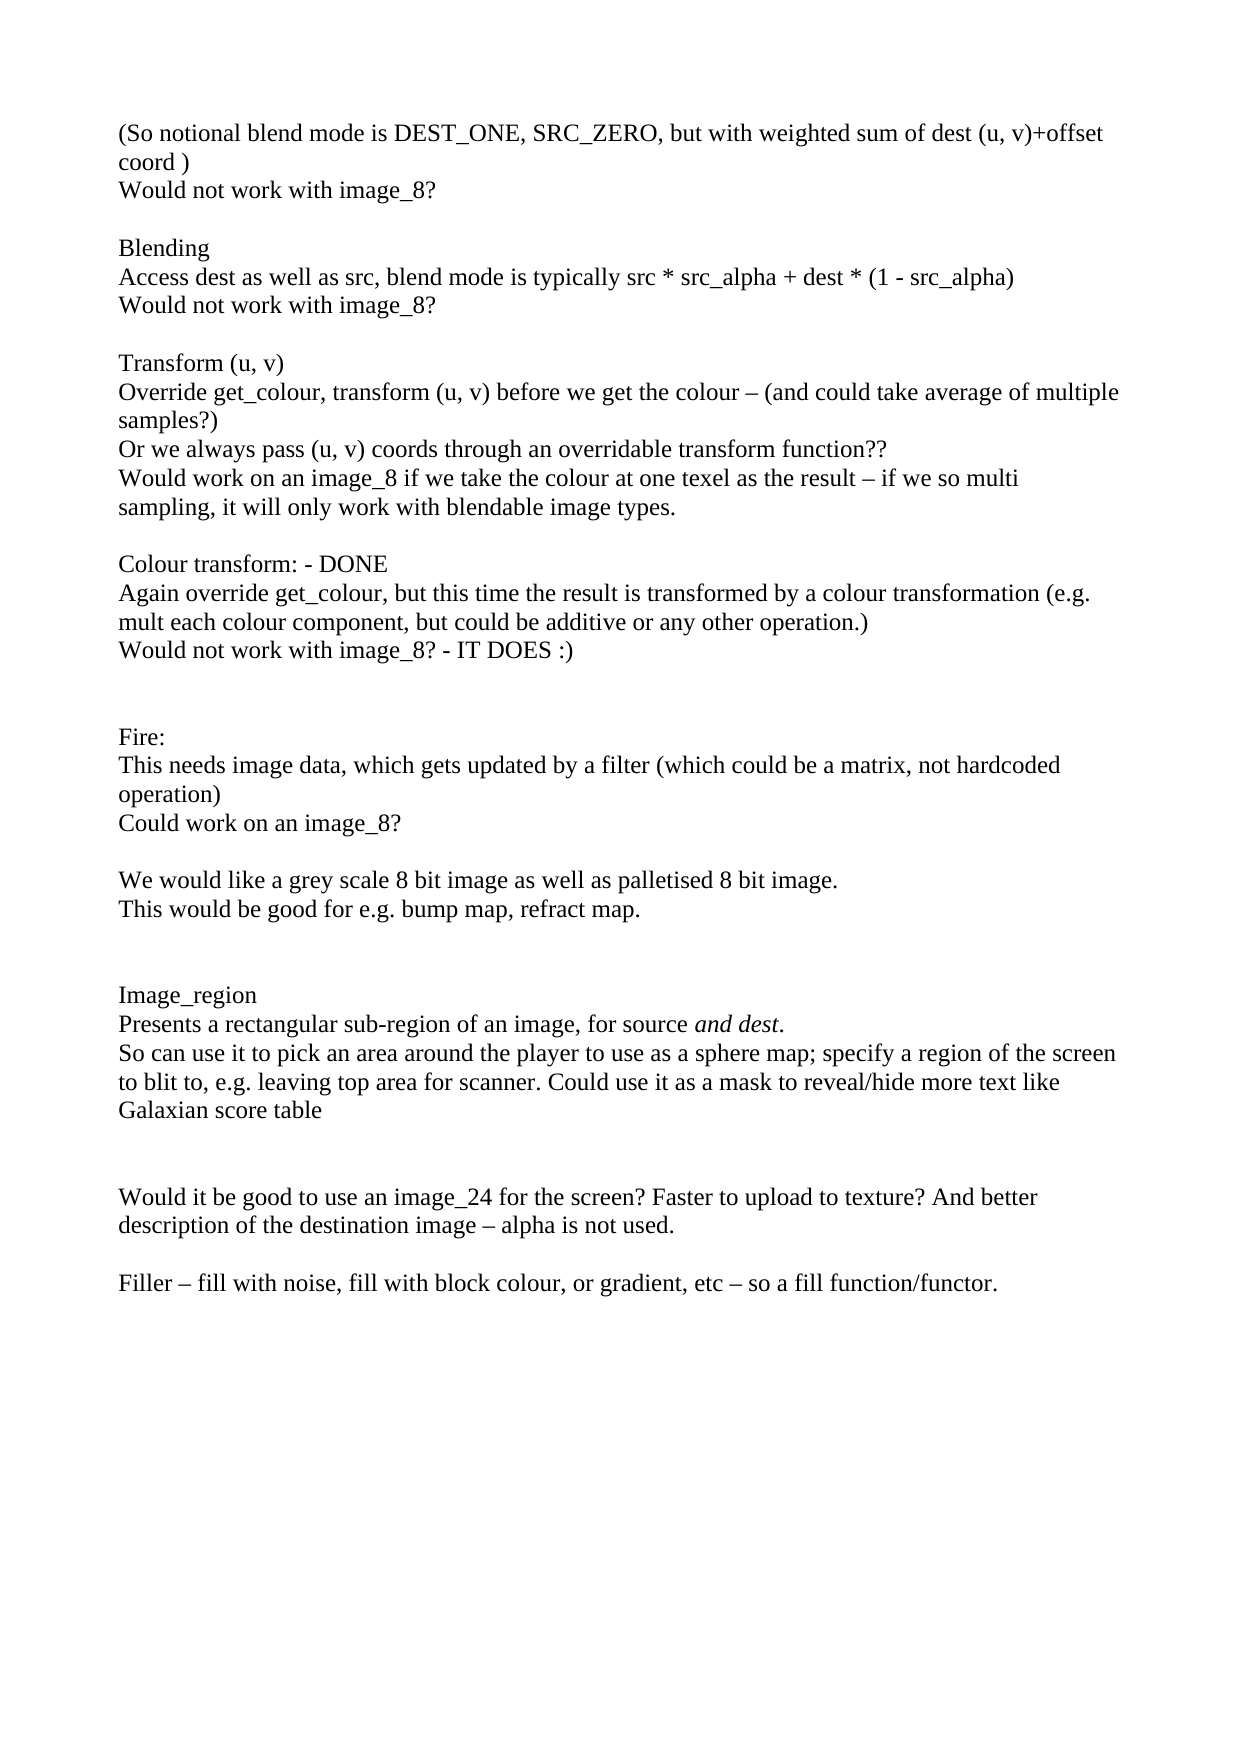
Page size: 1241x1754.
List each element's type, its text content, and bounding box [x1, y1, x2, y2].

text (So notional blend mode is DEST_ONE, SRC_ZERO, but with weighted sum of dest (u, v)+offset coord ) [118, 118, 1122, 176]
text Access dest as well as src, blend mode is typically src * src_alpha + dest * (1 - src_alpha) [118, 262, 1122, 291]
text Fire: [118, 722, 1122, 751]
text Would it be good to use an image_24 for the screen? Faster to upload to texture? And better description of the destination image – alpha is not used. [118, 1182, 1122, 1239]
text Blending [118, 233, 1122, 262]
text Again override get_colour, but this time the result is transformed by a colour transformation (e.g. mult each colour component, but could be additive or any other operation.) [118, 578, 1122, 636]
text Transform (u, v) [118, 348, 1122, 377]
text Could work on an image_8? [118, 808, 1122, 837]
text Would not work with image_8? - IT DOES :) [118, 636, 1122, 664]
text Colour transform: - DONE [118, 549, 1122, 578]
text Presents a rectangular sub-region of an image, for source and dest. [118, 1009, 1122, 1038]
text Would not work with image_8? [118, 176, 1122, 204]
text This needs image data, which gets updated by a filter (which could be a matrix, not hardcoded operation) [118, 751, 1122, 808]
text Would not work with image_8? [118, 291, 1122, 319]
text So can use it to pick an area around the player to use as a sphere map; specify a region of the screen to blit to, e.g. leaving top area for scanner. Could use it as a mask to reveal/hide more text like Galaxian score table [118, 1038, 1122, 1124]
text We would like a grey scale 8 bit image as well as palletised 8 bit image. [118, 866, 1122, 894]
text Override get_colour, transform (u, v) before we get the colour – (and could take average of multiple samples?) [118, 377, 1122, 434]
text Filler – fill with noise, fill with block colour, or gradient, etc – so a fill function/functor. [118, 1268, 1122, 1297]
text Or we always pass (u, v) coords through an overridable transform function?? [118, 434, 1122, 463]
text Image_region [118, 981, 1122, 1009]
text This would be good for e.g. bump map, refract map. [118, 894, 1122, 923]
text Would work on an image_8 if we take the colour at one texel as the result – if we so multi sampling, it will only work with blendable image types. [118, 463, 1122, 521]
